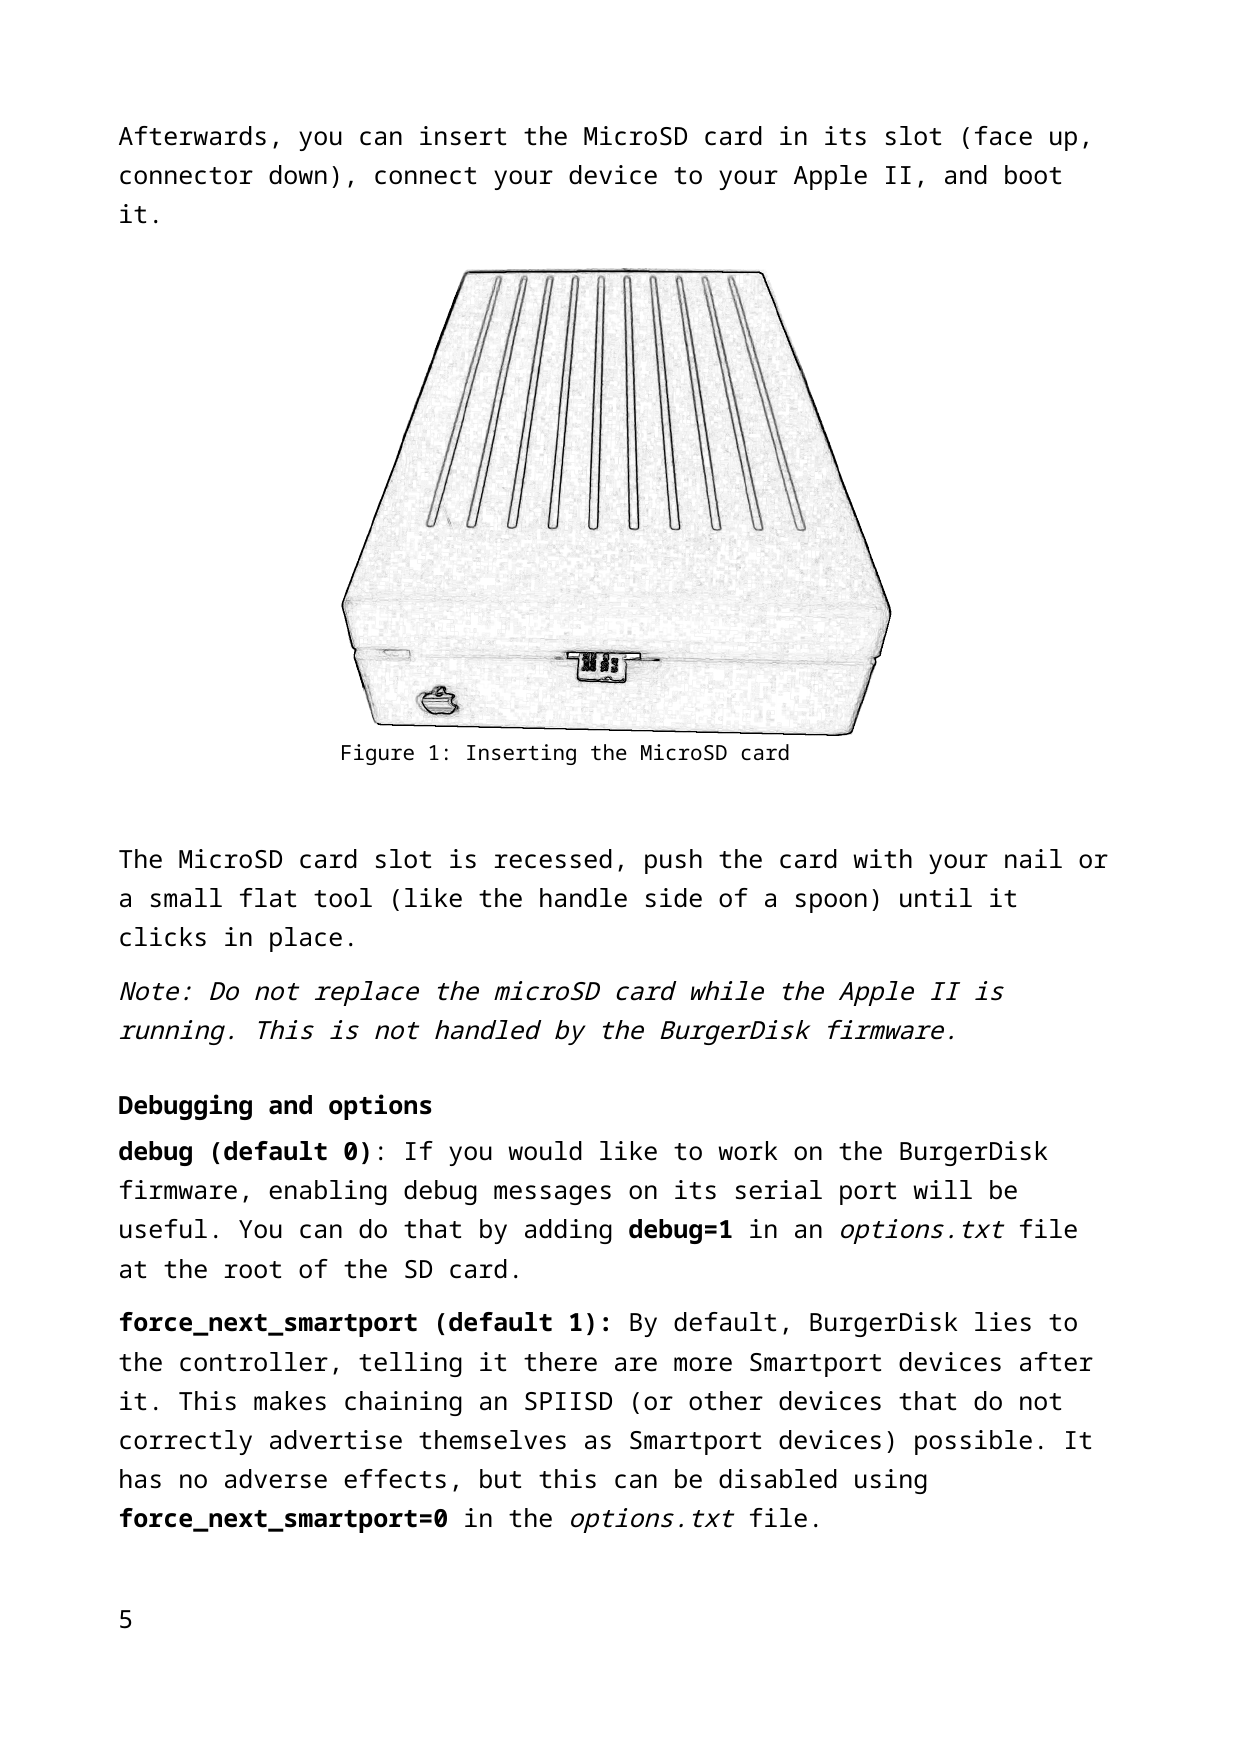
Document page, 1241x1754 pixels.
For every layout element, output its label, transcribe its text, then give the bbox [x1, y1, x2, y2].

text The MicroSD card slot is recessed, push the card with your nail or a small flat tool (like the handle side of a spoon) until it clicks in place. [118, 841, 1122, 954]
picture [340, 262, 901, 738]
subtitle Debugging and options [118, 1087, 1122, 1121]
text Afterwards, you can insert the MicroSD card in its slot (face up, connector down), connect your device to your Apple II, and boot it. [118, 118, 1122, 231]
text Figure 1: Inserting the MicroSD card [340, 738, 900, 766]
text debug (default 0): If you would like to work on the BurgerDisk firmware, enabling debug messages on its serial port will be useful. You can do that by adding debug=1 in an options.txt file at the root of the SD card. [118, 1134, 1122, 1285]
text force_next_smartport (default 1): By default, BurgerDisk lies to the controller, telling it there are more Smartport devices after it. This makes chaining an SPIISD (or other devices that do not correctly advertise themselves as Smartport devices) possible. It has no adverse effects, but this can be disabled using force_next_smartport=0 in the options.txt file. [118, 1305, 1122, 1535]
text Note: Do not replace the microSD card while the Apple II is running. This is not handled by the BurgerDisk firmware. [118, 973, 1122, 1047]
